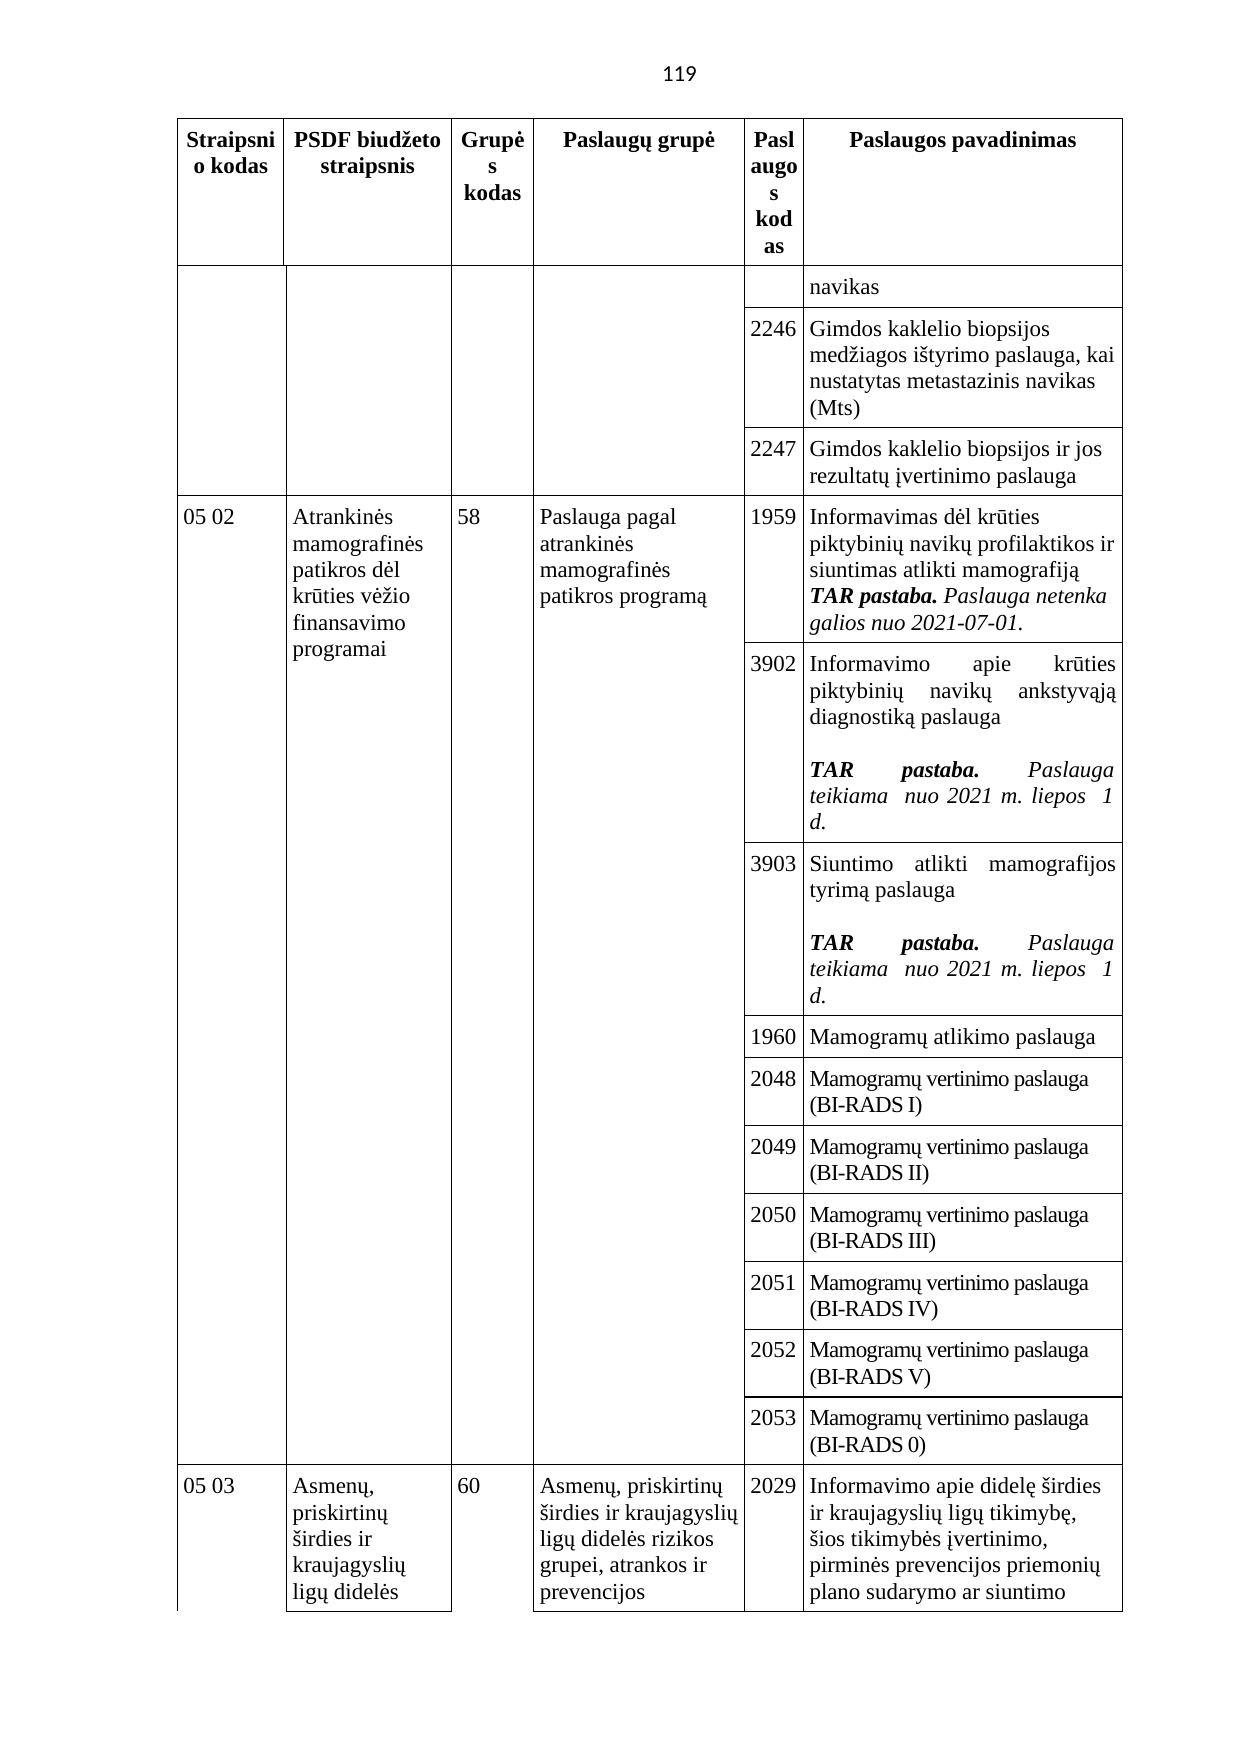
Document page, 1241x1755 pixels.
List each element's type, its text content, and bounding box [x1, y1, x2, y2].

table_cell Mamogramų vertinimo paslauga (BI-RADS II) [804, 1126, 1122, 1193]
table_cell [178, 427, 286, 495]
table_cell [287, 307, 451, 427]
table_cell [178, 642, 286, 842]
table_cell [534, 427, 744, 495]
table_cell [452, 266, 533, 307]
table_header Paslaugos kodas [745, 119, 803, 265]
table_cell [287, 1193, 451, 1261]
table_cell [287, 1396, 451, 1464]
table_header Paslaugos pavadinimas [804, 119, 1122, 265]
table_cell [452, 1193, 533, 1261]
table_cell Mamogramų vertinimo paslauga (BI-RADS IV) [804, 1262, 1122, 1328]
table_cell [287, 266, 451, 307]
table_cell [452, 427, 533, 495]
table_cell [745, 266, 803, 307]
table_cell 1959 [745, 496, 803, 642]
table_cell [452, 1015, 533, 1057]
table_cell Mamogramų atlikimo paslauga [804, 1016, 1122, 1057]
table_cell Asmenų, priskirtinų širdies ir kraujagyslių ligų didelės [287, 1465, 451, 1611]
table_cell [287, 1125, 451, 1193]
table_cell [178, 1261, 286, 1328]
table_cell [452, 1261, 533, 1328]
table_header Straipsnio kodas [178, 119, 283, 265]
table_cell Informavimas dėl krūties piktybinių navikų profilaktikos ir siuntimas atlikti mamografiją TAR pastaba. Paslauga netenka galios nuo 2021-07-01. [804, 496, 1122, 642]
table_cell Mamogramų vertinimo paslauga (BI-RADS I) [804, 1058, 1122, 1125]
table_cell [287, 1329, 451, 1396]
table_cell [178, 1015, 286, 1057]
table_cell [534, 266, 744, 307]
table_cell [178, 1193, 286, 1261]
table_cell 05 03 [178, 1465, 286, 1611]
table_header Grupės kodas [452, 119, 533, 265]
table_cell 2247 [745, 428, 803, 495]
table_cell [534, 1125, 744, 1193]
table_cell Gimdos kaklelio biopsijos ir jos rezultatų įvertinimo paslauga [804, 428, 1122, 495]
table_cell [452, 1396, 533, 1464]
table_cell Gimdos kaklelio biopsijos medžiagos ištyrimo paslauga, kai nustatytas metastazinis navikas (Mts) [804, 308, 1122, 427]
table_cell [452, 1057, 533, 1125]
table_cell [178, 307, 286, 427]
table_header PSDF biudžeto straipsnis [284, 119, 451, 265]
table_cell 3902 [745, 643, 803, 842]
table_cell Informavimo apie krūties piktybinių navikų ankstyvąją diagnostiką paslauga TAR pastaba. Paslauga teikiama nuo 2021 m. liepos 1 d. [804, 643, 1122, 842]
table_cell [534, 1193, 744, 1261]
table_cell 2051 [745, 1262, 803, 1328]
table_cell [534, 1057, 744, 1125]
table_cell Atrankinės mamografinės patikros dėl krūties vėžio finansavimo programai [287, 496, 451, 1125]
table_cell Mamogramų vertinimo paslauga (BI-RADS V) [804, 1330, 1122, 1396]
table_cell 2048 [745, 1058, 803, 1125]
table_cell [178, 1057, 286, 1125]
table_cell 2050 [745, 1194, 803, 1261]
table_cell [178, 1396, 286, 1464]
table_cell navikas [804, 266, 1122, 307]
table_cell 1960 [745, 1016, 803, 1057]
table_header Paslaugų grupė [534, 119, 744, 265]
table_cell Mamogramų vertinimo paslauga (BI-RADS III) [804, 1194, 1122, 1261]
table_cell 58 [452, 496, 533, 642]
table_cell Informavimo apie didelę širdies ir kraujagyslių ligų tikimybę, šios tikimybės įvertinimo, pirminės prevencijos priemonių plano sudarymo ar siuntimo [804, 1465, 1122, 1611]
table_cell [534, 1261, 744, 1328]
table_cell [178, 1329, 286, 1396]
table_cell 3903 [745, 843, 803, 1015]
table_cell [178, 1125, 286, 1193]
table_cell [452, 1329, 533, 1396]
table_cell [534, 1396, 744, 1464]
table_cell [452, 842, 533, 1015]
table_cell [452, 1125, 533, 1193]
table_cell [534, 307, 744, 427]
table_cell 2052 [745, 1330, 803, 1396]
table_cell Mamogramų vertinimo paslauga (BI-RADS 0) [804, 1398, 1122, 1464]
table_cell 2053 [745, 1398, 803, 1464]
table_cell 2246 [745, 308, 803, 427]
table_cell 05 02 [178, 496, 286, 642]
table_cell 2029 [745, 1465, 803, 1611]
table_cell [178, 266, 286, 307]
table_cell [178, 842, 286, 1015]
table_cell Paslauga pagal atrankinės mamografinės patikros programą [534, 496, 744, 1057]
table_cell Siuntimo atlikti mamografijos tyrimą paslauga TAR pastaba. Paslauga teikiama nuo 2021 m. liepos 1 d. [804, 843, 1122, 1015]
table_cell Asmenų, priskirtinų širdies ir kraujagyslių ligų didelės rizikos grupei, atrankos ir prevencijos [534, 1465, 744, 1611]
table_cell 60 [452, 1465, 533, 1611]
table_cell [452, 307, 533, 427]
table_cell 2049 [745, 1126, 803, 1193]
table_cell [287, 427, 451, 495]
table_cell [534, 1329, 744, 1396]
table_cell [287, 1261, 451, 1328]
table_cell [452, 642, 533, 842]
